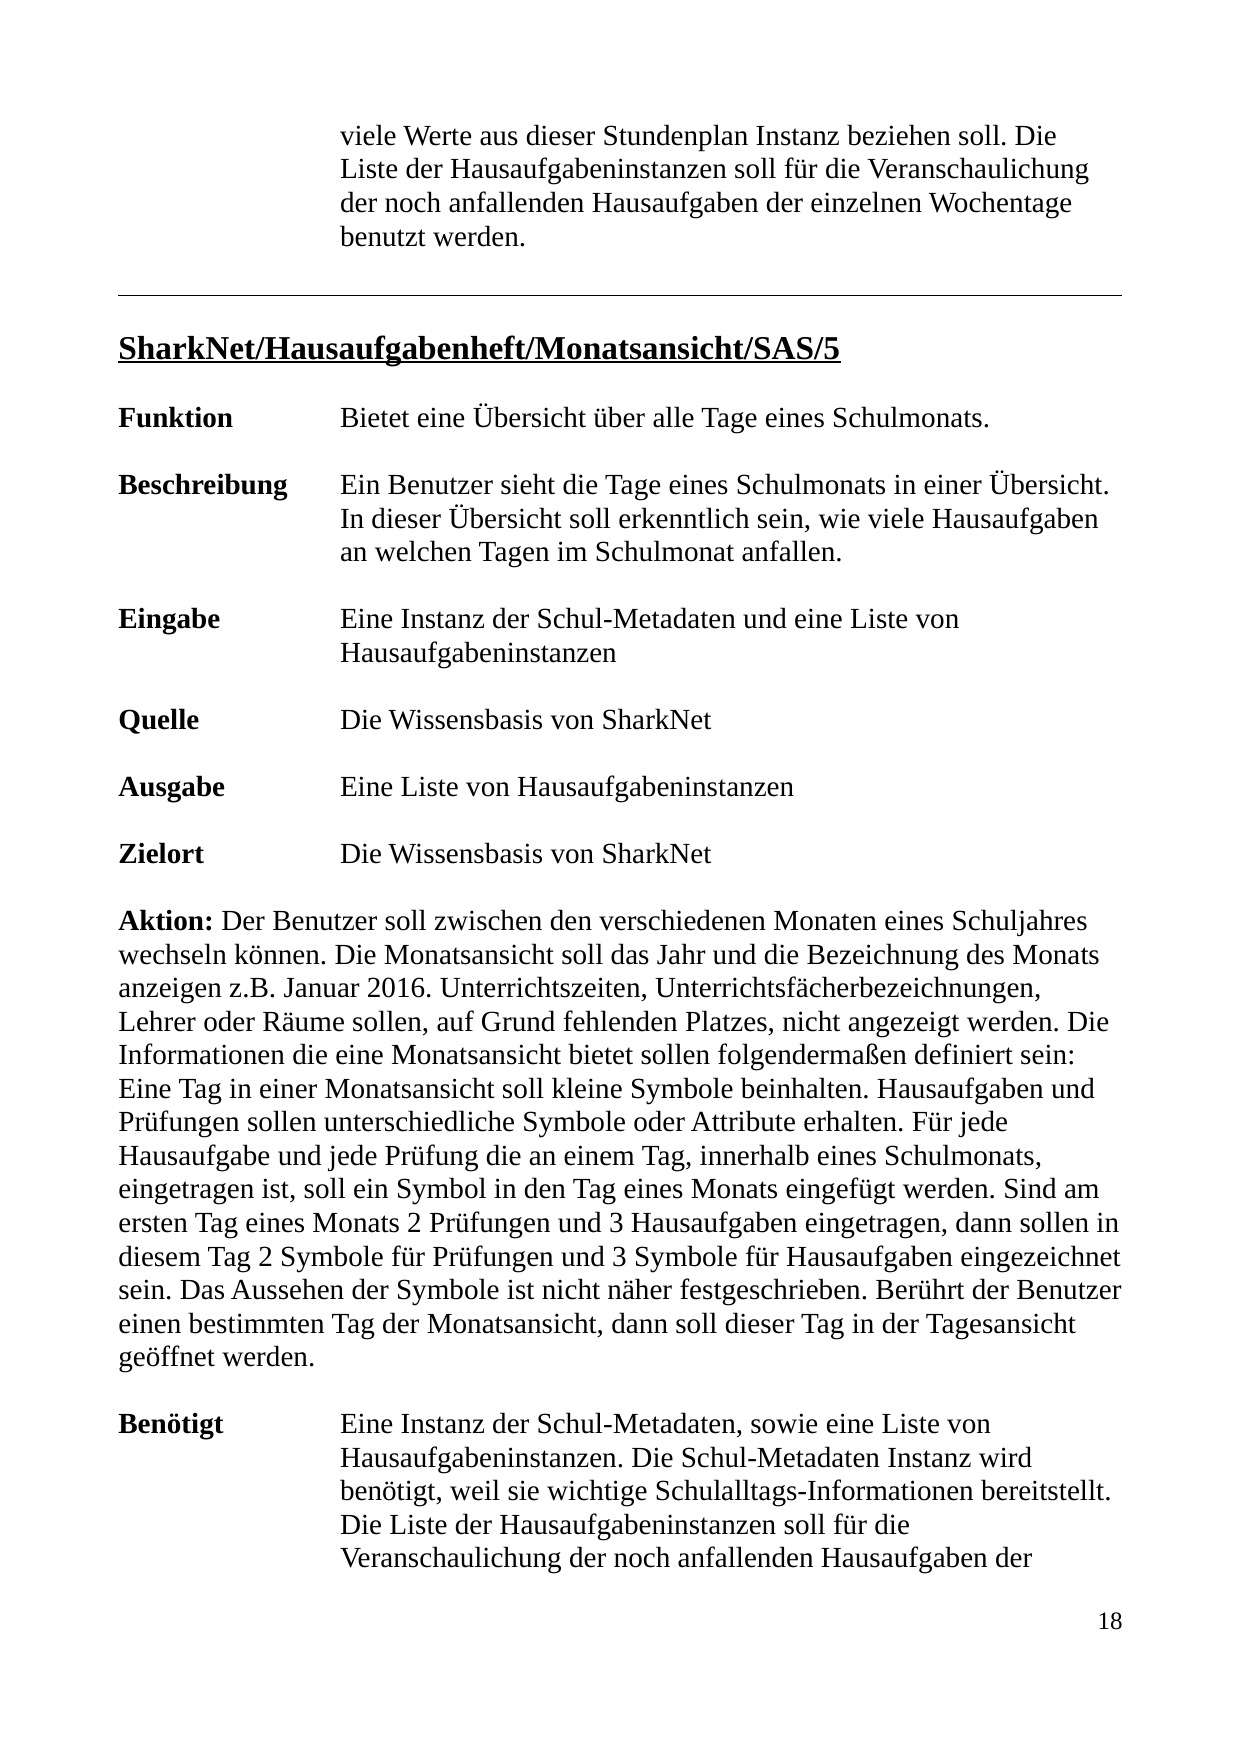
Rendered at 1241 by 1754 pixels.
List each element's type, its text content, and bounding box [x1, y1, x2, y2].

text Quelle Die Wissensbasis von SharkNet [118, 702, 1122, 736]
text Eingabe Eine Instanz der Schul-Metadaten und eine Liste von Hausaufgabeninstanzen [118, 601, 1122, 668]
text Aktion: Der Benutzer soll zwischen den verschiedenen Monaten eines Schuljahres wechseln können. Die Monatsansicht soll das Jahr und die Bezeichnung des Monats anzeigen z.B. Januar 2016. Unterrichtszeiten, Unterrichtsfächerbezeichnungen, Lehrer oder Räume sollen, auf Grund fehlenden Platzes, nicht angezeigt werden. Die Informationen die eine Monatsansicht bietet sollen folgendermaßen definiert sein: Eine Tag in einer Monatsansicht soll kleine Symbole beinhalten. Hausaufgaben und Prüfungen sollen unterschiedliche Symbole oder Attribute erhalten. Für jede Hausaufgabe und jede Prüfung die an einem Tag, innerhalb eines Schulmonats, eingetragen ist, soll ein Symbol in den Tag eines Monats eingefügt werden. Sind am ersten Tag eines Monats 2 Prüfungen und 3 Hausaufgaben eingetragen, dann sollen in diesem Tag 2 Symbole für Prüfungen und 3 Symbole für Hausaufgaben eingezeichnet sein. Das Aussehen der Symbole ist nicht näher festgeschrieben. Berührt der Benutzer einen bestimmten Tag der Monatsansicht, dann soll dieser Tag in der Tagesansicht geöffnet werden. [118, 903, 1122, 1373]
text Funktion Bietet eine Übersicht über alle Tage eines Schulmonats. [118, 400, 1122, 434]
text Ausgabe Eine Liste von Hausaufgabeninstanzen [118, 769, 1122, 803]
text Zielort Die Wissensbasis von SharkNet [118, 836, 1122, 870]
text In dieser Übersicht soll erkenntlich sein, wie viele Hausaufgaben an welchen Tagen im Schulmonat anfallen. [118, 501, 1122, 568]
text Benötigt Eine Instanz der Schul-Metadaten, sowie eine Liste von Hausaufgabeninstanzen. Die Schul-Metadaten Instanz wird benötigt, weil sie wichtige Schulalltags-Informationen bereitstellt. Die Liste der Hausaufgabeninstanzen soll für die Veranschaulichung der noch anfallenden Hausaufgaben der [118, 1406, 1122, 1574]
text viele Werte aus dieser Stundenplan Instanz beziehen soll. Die Liste der Hausaufgabeninstanzen soll für die Veranschaulichung der noch anfallenden Hausaufgaben der einzelnen Wochentage benutzt werden. [118, 118, 1122, 252]
text SharkNet/Hausaufgabenheft/Monatsansicht/SAS/5 [118, 328, 1122, 367]
text Beschreibung Ein Benutzer sieht die Tage eines Schulmonats in einer Übersicht. [118, 467, 1122, 501]
